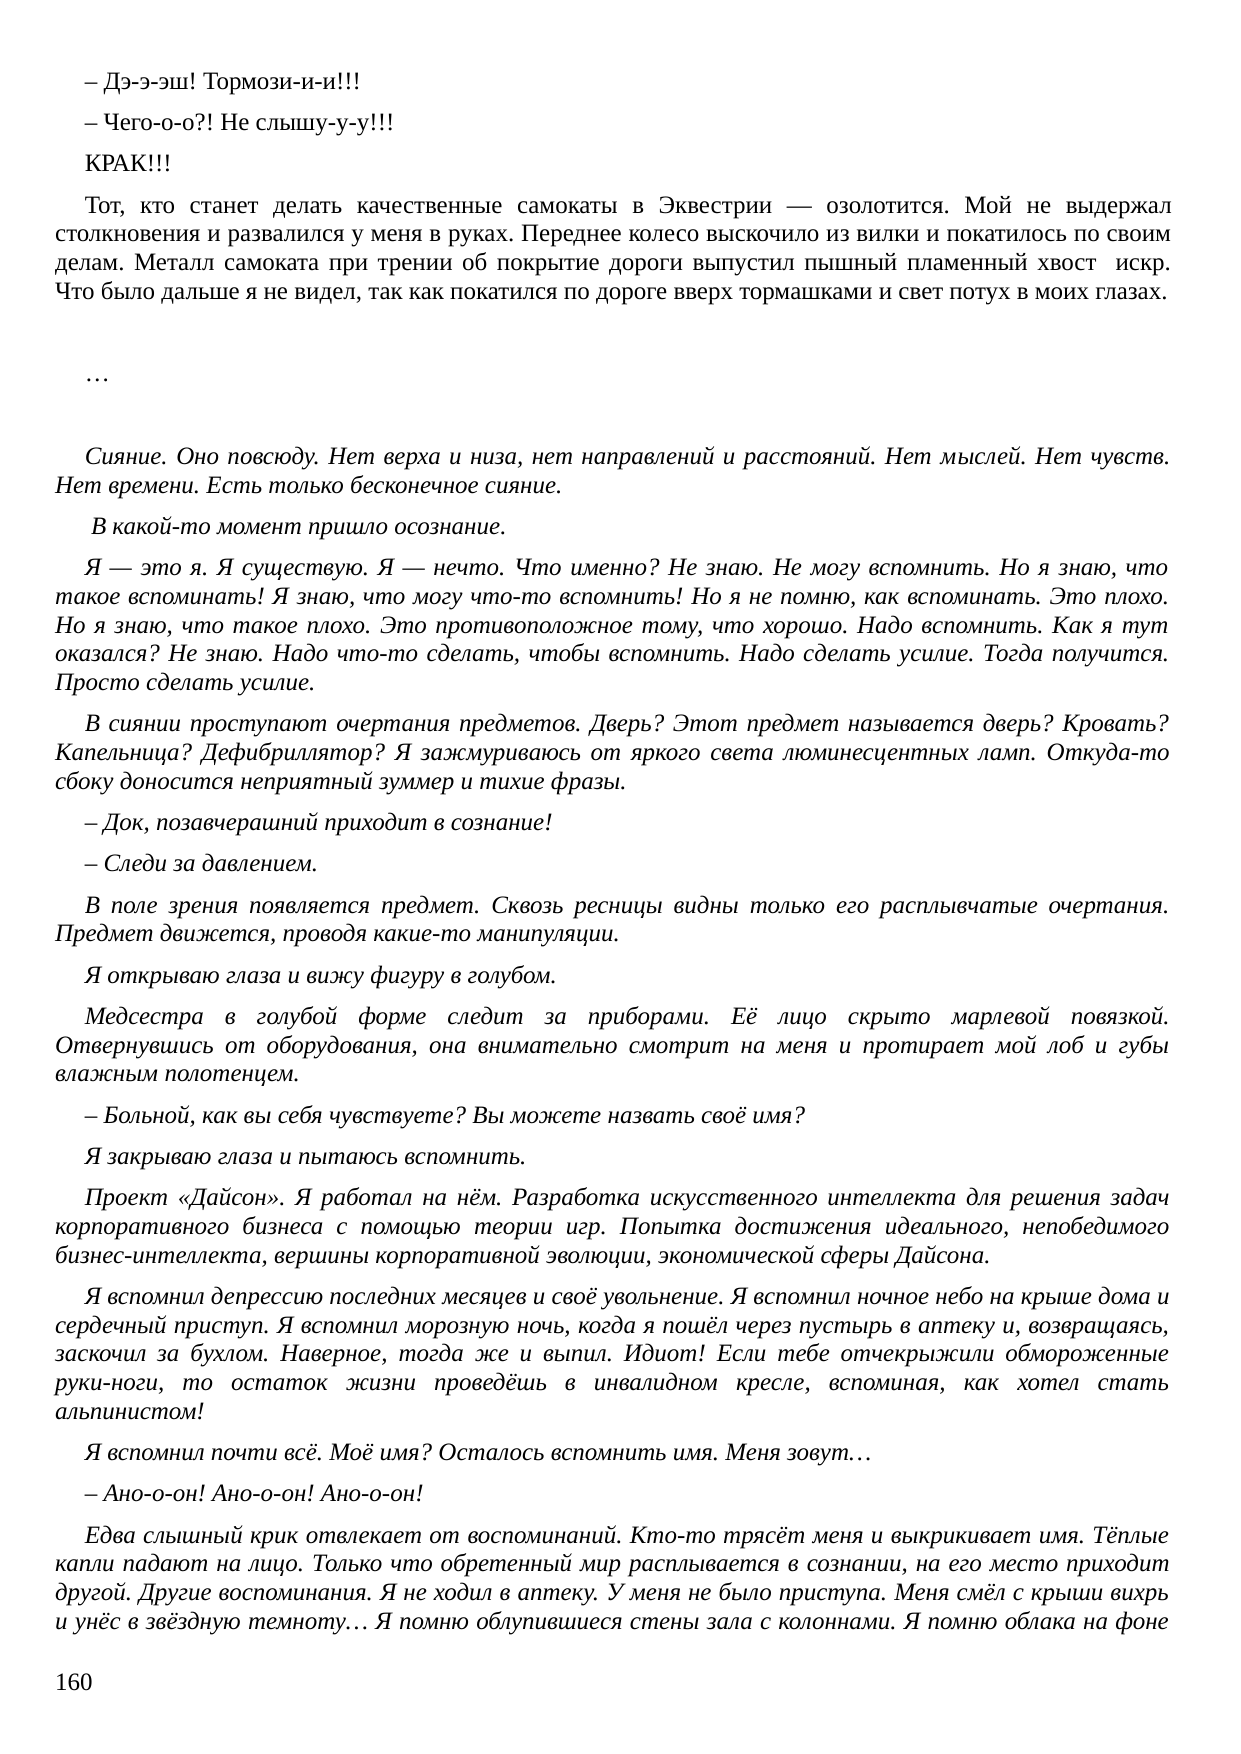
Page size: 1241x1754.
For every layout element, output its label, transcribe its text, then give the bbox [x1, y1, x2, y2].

text Я открываю глаза и вижу фигуру в голубом. [55, 960, 1173, 988]
text Едва слышный крик отвлекает от воспоминаний. Кто-то трясёт меня и выкрикивает имя. Тёплые капли падают на лицо. Только что обретенный мир расплывается в сознании, на его место приходит другой. Другие воспоминания. Я не ходил в аптеку. У меня не было приступа. Меня смёл с крыши вихрь и унёс в звёздную темноту… Я помню облупившиеся стены зала с колоннами. Я помню облака на фоне [55, 1520, 1173, 1635]
text – Ано-о-он! Ано-о-он! Ано-о-он! [55, 1478, 1173, 1507]
text … [55, 358, 1173, 387]
text Я закрываю глаза и пытаюсь вспомнить. [55, 1141, 1173, 1170]
text Я вспомнил депрессию последних месяцев и своё увольнение. Я вспомнил ночное небо на крыше дома и сердечный приступ. Я вспомнил морозную ночь, когда я пошёл через пустырь в аптеку и, возвращаясь, заскочил за бухлом. Наверное, тогда же и выпил. Идиот! Если тебе отчекрыжили обмороженные руки-ноги, то остаток жизни проведёшь в инвалидном кресле, вспоминая, как хотел стать альпинистом! [55, 1281, 1173, 1425]
text Я — это я. Я существую. Я — нечто. Что именно? Не знаю. Не могу вспомнить. Но я знаю, что такое вспоминать! Я знаю, что могу что-то вспомнить! Но я не помню, как вспоминать. Это плохо. Но я знаю, что такое плохо. Это противоположное тому, что хорошо. Надо вспомнить. Как я тут оказался? Не знаю. Надо что-то сделать, чтобы вспомнить. Надо сделать усилие. Тогда получится. Просто сделать усилие. [55, 552, 1173, 696]
text – Док, позавчерашний приходит в сознание! [55, 807, 1173, 836]
text – Дэ-э-эш! Тормози-и-и!!! [55, 66, 1173, 95]
text – Больной, как вы себя чувствуете? Вы можете назвать своё имя? [55, 1100, 1173, 1128]
text КРАК!!! [55, 148, 1173, 177]
text Проект «Дайсон». Я работал на нём. Разработка искусственного интеллекта для решения задач корпоративного бизнеса с помощью теории игр. Попытка достижения идеального, непобедимого бизнес-интеллекта, вершины корпоративной эволюции, экономической сферы Дайсона. [55, 1182, 1173, 1268]
text В сиянии проступают очертания предметов. Дверь? Этот предмет называется дверь? Кровать? Капельница? Дефибриллятор? Я зажмуриваюсь от яркого света люминесцентных ламп. Откуда-то сбоку доносится неприятный зуммер и тихие фразы. [55, 708, 1173, 795]
text Медсестра в голубой форме следит за приборами. Её лицо скрыто марлевой повязкой. Отвернувшись от оборудования, она внимательно смотрит на меня и протирает мой лоб и губы влажным полотенцем. [55, 1001, 1173, 1087]
text Сияние. Оно повсюду. Нет верха и низа, нет направлений и расстояний. Нет мыслей. Нет чувств. Нет времени. Есть только бесконечное сияние. [55, 441, 1173, 498]
text – Чего-о-о?! Не слышу-у-у!!! [55, 107, 1173, 136]
text В поле зрения появляется предмет. Сквозь ресницы видны только его расплывчатые очертания. Предмет движется, проводя какие-то манипуляции. [55, 890, 1173, 947]
text В какой-то момент пришло осознание. [55, 511, 1173, 540]
text – Следи за давлением. [55, 848, 1173, 877]
text Я вспомнил почти всё. Моё имя? Осталось вспомнить имя. Меня зовут… [55, 1437, 1173, 1466]
text Тот, кто станет делать качественные самокаты в Эквестрии — озолотится. Мой не выдержал столкновения и развалился у меня в руках. Переднее колесо выскочило из вилки и покатилось по своим делам. Металл самоката при трении об покрытие дороги выпустил пышный пламенный хвост искр. Что было дальше я не видел, так как покатился по дороге вверх тормашками и свет потух в моих глазах. [55, 190, 1173, 305]
